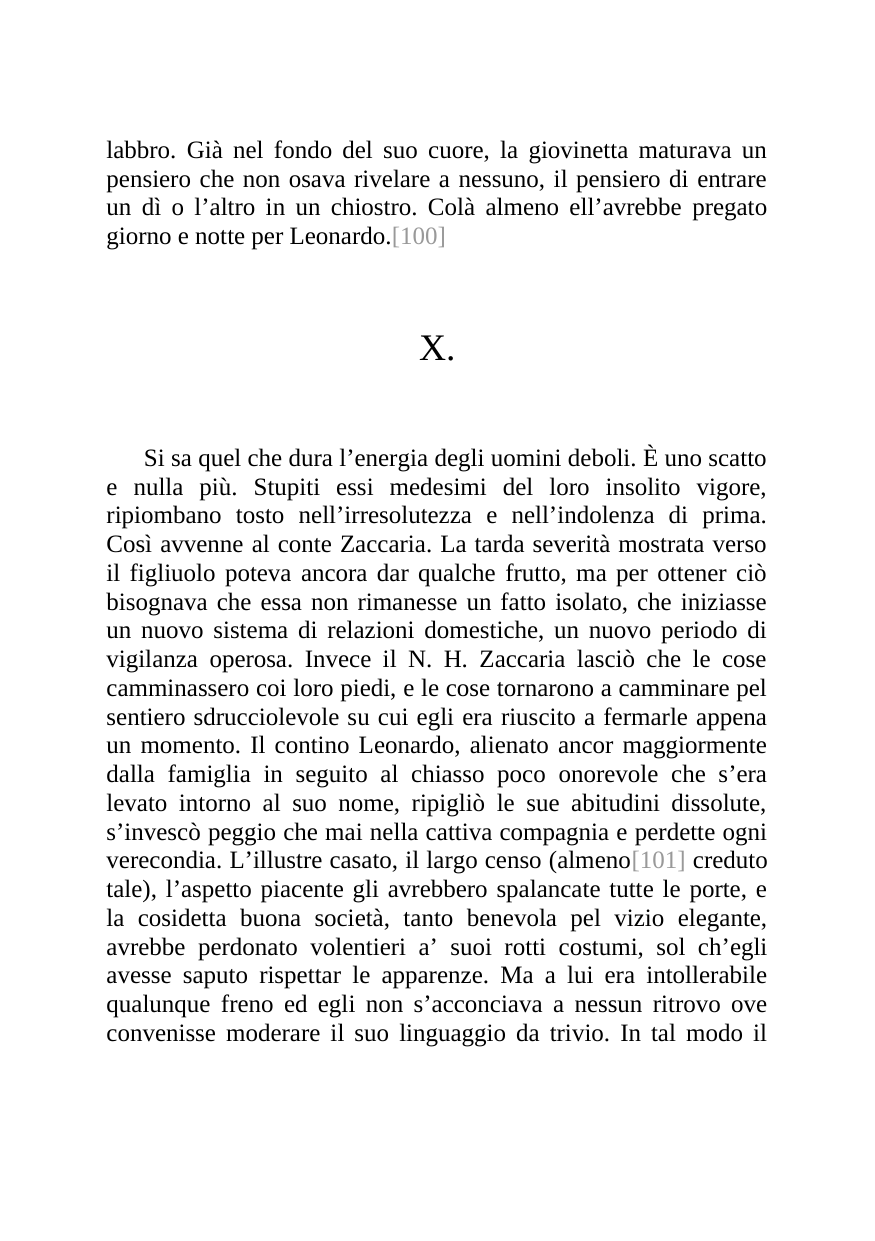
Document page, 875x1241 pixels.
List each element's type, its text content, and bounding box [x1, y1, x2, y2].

text labbro. Già nel fondo del suo cuore, la giovinetta maturava un pensiero che non osava rivelare a nessuno, il pensiero di entrare un dì o l’altro in un chiostro. Colà almeno ell’avrebbe pregato giorno e notte per Leonardo.[100] [106, 135, 768, 250]
subtitle X. [106, 325, 768, 368]
text Si sa quel che dura l’energia degli uomini deboli. È uno scatto e nulla più. Stupiti essi medesimi del loro insolito vigore, ripiombano tosto nell’irresolutezza e nell’indolenza di prima. Così avvenne al conte Zaccaria. La tarda severità mostrata verso il figliuolo poteva ancora dar qualche frutto, ma per ottener ciò bisognava che essa non rimanesse un fatto isolato, che iniziasse un nuovo sistema di relazioni domestiche, un nuovo periodo di vigilanza operosa. Invece il N. H. Zaccaria lasciò che le cose camminassero coi loro piedi, e le cose tornarono a camminare pel sentiero sdrucciolevole su cui egli era riuscito a fermarle appena un momento. Il contino Leonardo, alienato ancor maggiormente dalla famiglia in seguito al chiasso poco onorevole che s’era levato intorno al suo nome, ripigliò le sue abitudini dissolute, s’invescò peggio che mai nella cattiva compagnia e perdette ogni verecondia. L’illustre casato, il largo censo (almeno[101] creduto tale), l’aspetto piacente gli avrebbero spalancate tutte le porte, e la cosidetta buona società, tanto benevola pel vizio elegante, avrebbe perdonato volentieri a’ suoi rotti costumi, sol ch’egli avesse saputo rispettar le apparenze. Ma a lui era intollerabile qualunque freno ed egli non s’acconciava a nessun ritrovo ove convenisse moderare il suo linguaggio da trivio. In tal modo il [106, 443, 768, 1047]
